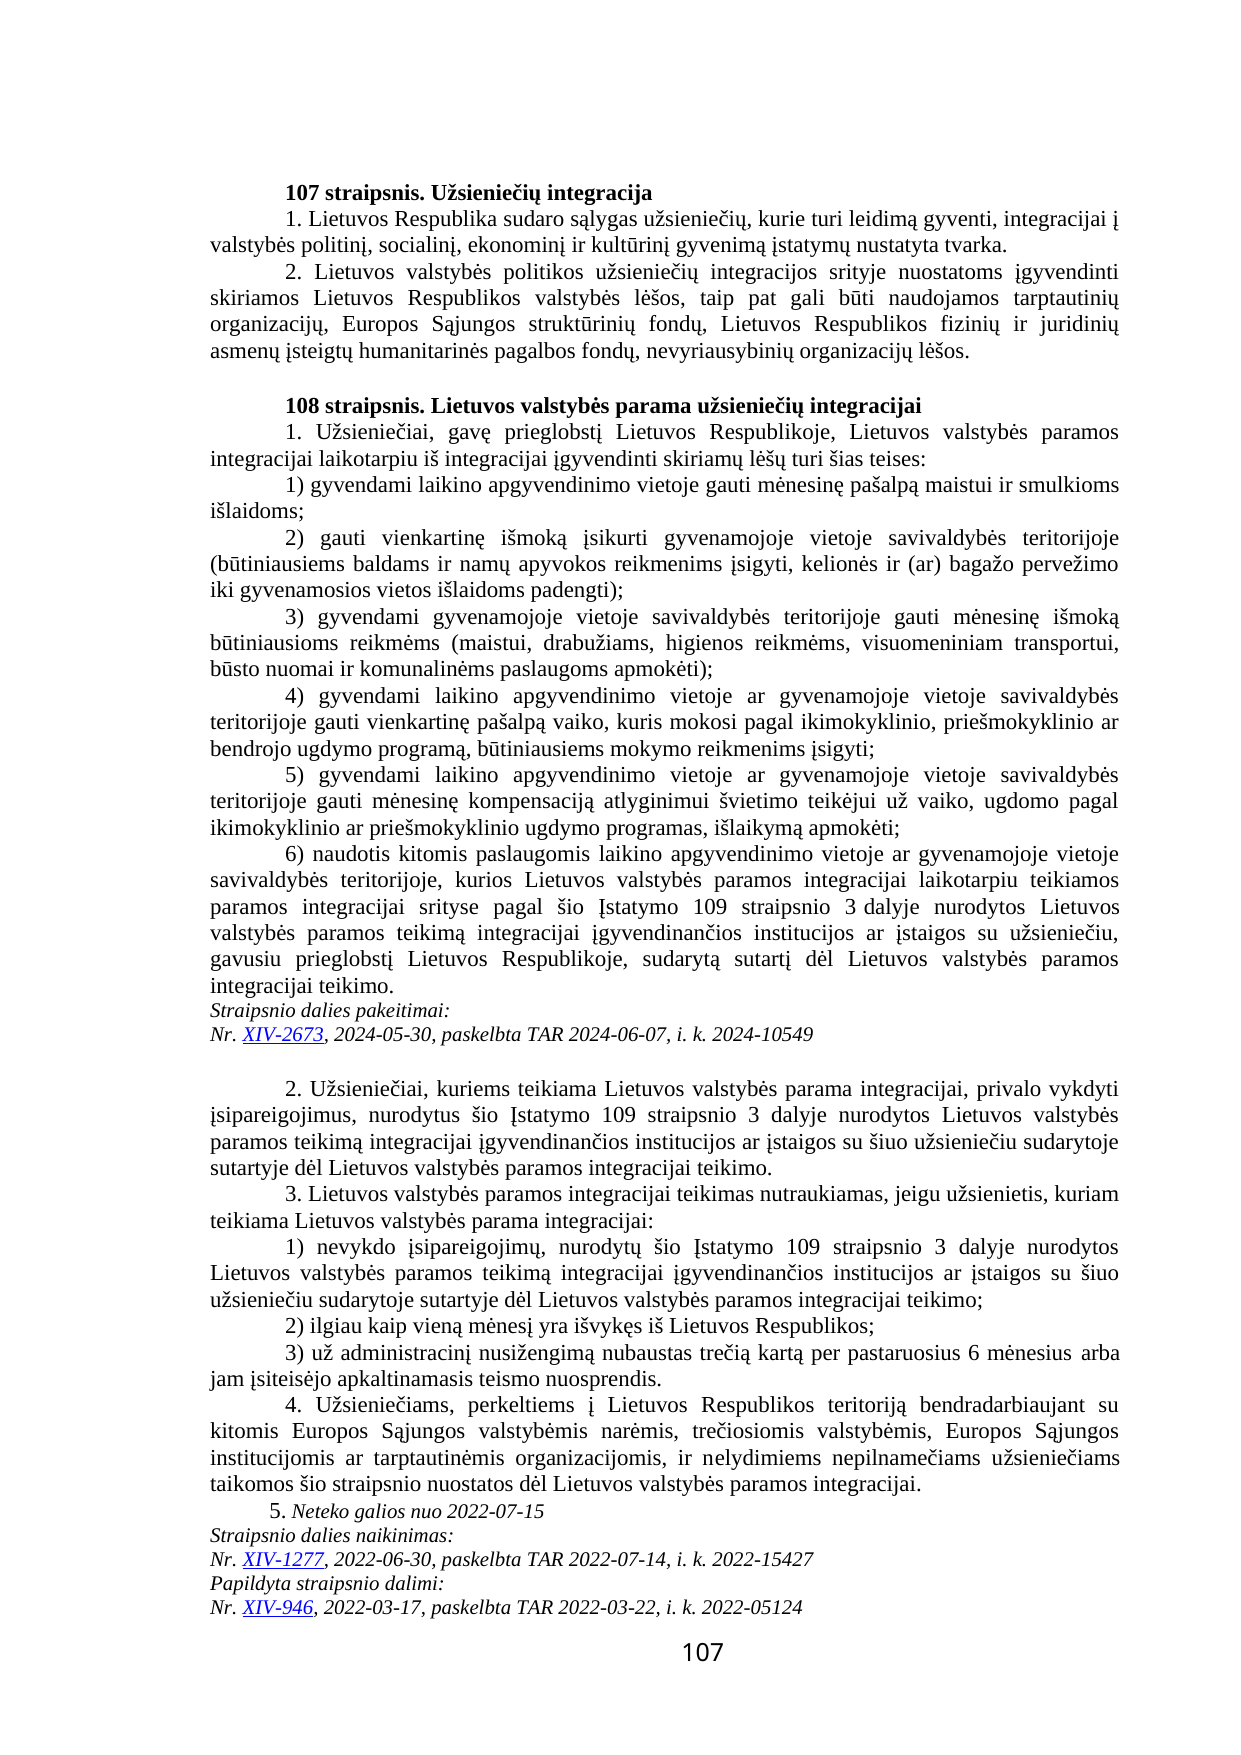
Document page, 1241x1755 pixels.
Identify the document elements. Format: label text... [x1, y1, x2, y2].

text 107 straipsnis. Užsieniečių integracija [210, 179, 1120, 205]
text Straipsnio dalies pakeitimai: [210, 998, 1120, 1022]
text 3) gyvendami gyvenamojoje vietoje savivaldybės teritorijoje gauti mėnesinę išmoką būtiniausioms reikmėms (maistui, drabužiams, higienos reikmėms, visuomeniniam transportui, būsto nuomai ir komunalinėms paslaugoms apmokėti); [210, 603, 1120, 682]
text Nr. XIV-1277, 2022-06-30, paskelbta TAR 2022-07-14, i. k. 2022-15427 [210, 1547, 1120, 1571]
text Straipsnio dalies naikinimas: [210, 1523, 1120, 1547]
text 4) gyvendami laikino apgyvendinimo vietoje ar gyvenamojoje vietoje savivaldybės teritorijoje gauti vienkartinę pašalpą vaiko, kuris mokosi pagal ikimokyklinio, priešmokyklinio ar bendrojo ugdymo programą, būtiniausiems mokymo reikmenims įsigyti; [210, 682, 1120, 761]
text 2) gauti vienkartinę išmoką įsikurti gyvenamojoje vietoje savivaldybės teritorijoje (būtiniausiems baldams ir namų apyvokos reikmenims įsigyti, kelionės ir (ar) bagažo pervežimo iki gyvenamosios vietos išlaidoms padengti); [210, 524, 1120, 603]
text 1) nevykdo įsipareigojimų, nurodytų šio Įstatymo 109 straipsnio 3 dalyje nurodytos Lietuvos valstybės paramos teikimą integracijai įgyvendinančios institucijos ar įstaigos su šiuo užsieniečiu sudarytoje sutartyje dėl Lietuvos valstybės paramos integracijai teikimo; [210, 1233, 1120, 1312]
text 5. Neteko galios nuo 2022-07-15 [210, 1497, 1120, 1523]
text 3) už administracinį nusižengimą nubaustas trečią kartą per pastaruosius 6 mėnesius arba jam įsiteisėjo apkaltinamasis teismo nuosprendis. [210, 1338, 1120, 1391]
text 1) gyvendami laikino apgyvendinimo vietoje gauti mėnesinę pašalpą maistui ir smulkioms išlaidoms; [210, 471, 1120, 524]
text 108 straipsnis. Lietuvos valstybės parama užsieniečių integracijai [210, 392, 1120, 418]
text Nr. XIV-946, 2022-03-17, paskelbta TAR 2022-03-22, i. k. 2022-05124 [210, 1595, 1120, 1619]
text Nr. XIV-2673, 2024-05-30, paskelbta TAR 2024-06-07, i. k. 2024-10549 [210, 1022, 1120, 1046]
text 5) gyvendami laikino apgyvendinimo vietoje ar gyvenamojoje vietoje savivaldybės teritorijoje gauti mėnesinę kompensaciją atlyginimui švietimo teikėjui už vaiko, ugdomo pagal ikimokyklinio ar priešmokyklinio ugdymo programas, išlaikymą apmokėti; [210, 761, 1120, 840]
text 6) naudotis kitomis paslaugomis laikino apgyvendinimo vietoje ar gyvenamojoje vietoje savivaldybės teritorijoje, kurios Lietuvos valstybės paramos integracijai laikotarpiu teikiamos paramos integracijai srityse pagal šio Įstatymo 109 straipsnio 3 dalyje nurodytos Lietuvos valstybės paramos teikimą integracijai įgyvendinančios institucijos ar įstaigos su užsieniečiu, gavusiu prieglobstį Lietuvos Respublikoje, sudarytą sutartį dėl Lietuvos valstybės paramos integracijai teikimo. [210, 840, 1120, 998]
text 2. Lietuvos valstybės politikos užsieniečių integracijos srityje nuostatoms įgyvendinti skiriamos Lietuvos Respublikos valstybės lėšos, taip pat gali būti naudojamos tarptautinių organizacijų, Europos Sąjungos struktūrinių fondų, Lietuvos Respublikos fizinių ir juridinių asmenų įsteigtų humanitarinės pagalbos fondų, nevyriausybinių organizacijų lėšos. [210, 258, 1120, 363]
text 2) ilgiau kaip vieną mėnesį yra išvykęs iš Lietuvos Respublikos; [210, 1312, 1120, 1338]
text 3. Lietuvos valstybės paramos integracijai teikimas nutraukiamas, jeigu užsienietis, kuriam teikiama Lietuvos valstybės parama integracijai: [210, 1180, 1120, 1233]
text 1. Užsieniečiai, gavę prieglobstį Lietuvos Respublikoje, Lietuvos valstybės paramos integracijai laikotarpiu iš integracijai įgyvendinti skiriamų lėšų turi šias teises: [210, 418, 1120, 471]
text 2. Užsieniečiai, kuriems teikiama Lietuvos valstybės parama integracijai, privalo vykdyti įsipareigojimus, nurodytus šio Įstatymo 109 straipsnio 3 dalyje nurodytos Lietuvos valstybės paramos teikimą integracijai įgyvendinančios institucijos ar įstaigos su šiuo užsieniečiu sudarytoje sutartyje dėl Lietuvos valstybės paramos integracijai teikimo. [210, 1075, 1120, 1180]
text 1. Lietuvos Respublika sudaro sąlygas užsieniečių, kurie turi leidimą gyventi, integracijai į valstybės politinį, socialinį, ekonominį ir kultūrinį gyvenimą įstatymų nustatyta tvarka. [210, 205, 1120, 258]
text 4. Užsieniečiams, perkeltiems į Lietuvos Respublikos teritoriją bendradarbiaujant su kitomis Europos Sąjungos valstybėmis narėmis, trečiosiomis valstybėmis, Europos Sąjungos institucijomis ar tarptautinėmis organizacijomis, ir nelydimiems nepilnamečiams užsieniečiams taikomos šio straipsnio nuostatos dėl Lietuvos valstybės paramos integracijai. [210, 1391, 1120, 1497]
text Papildyta straipsnio dalimi: [210, 1571, 1120, 1595]
